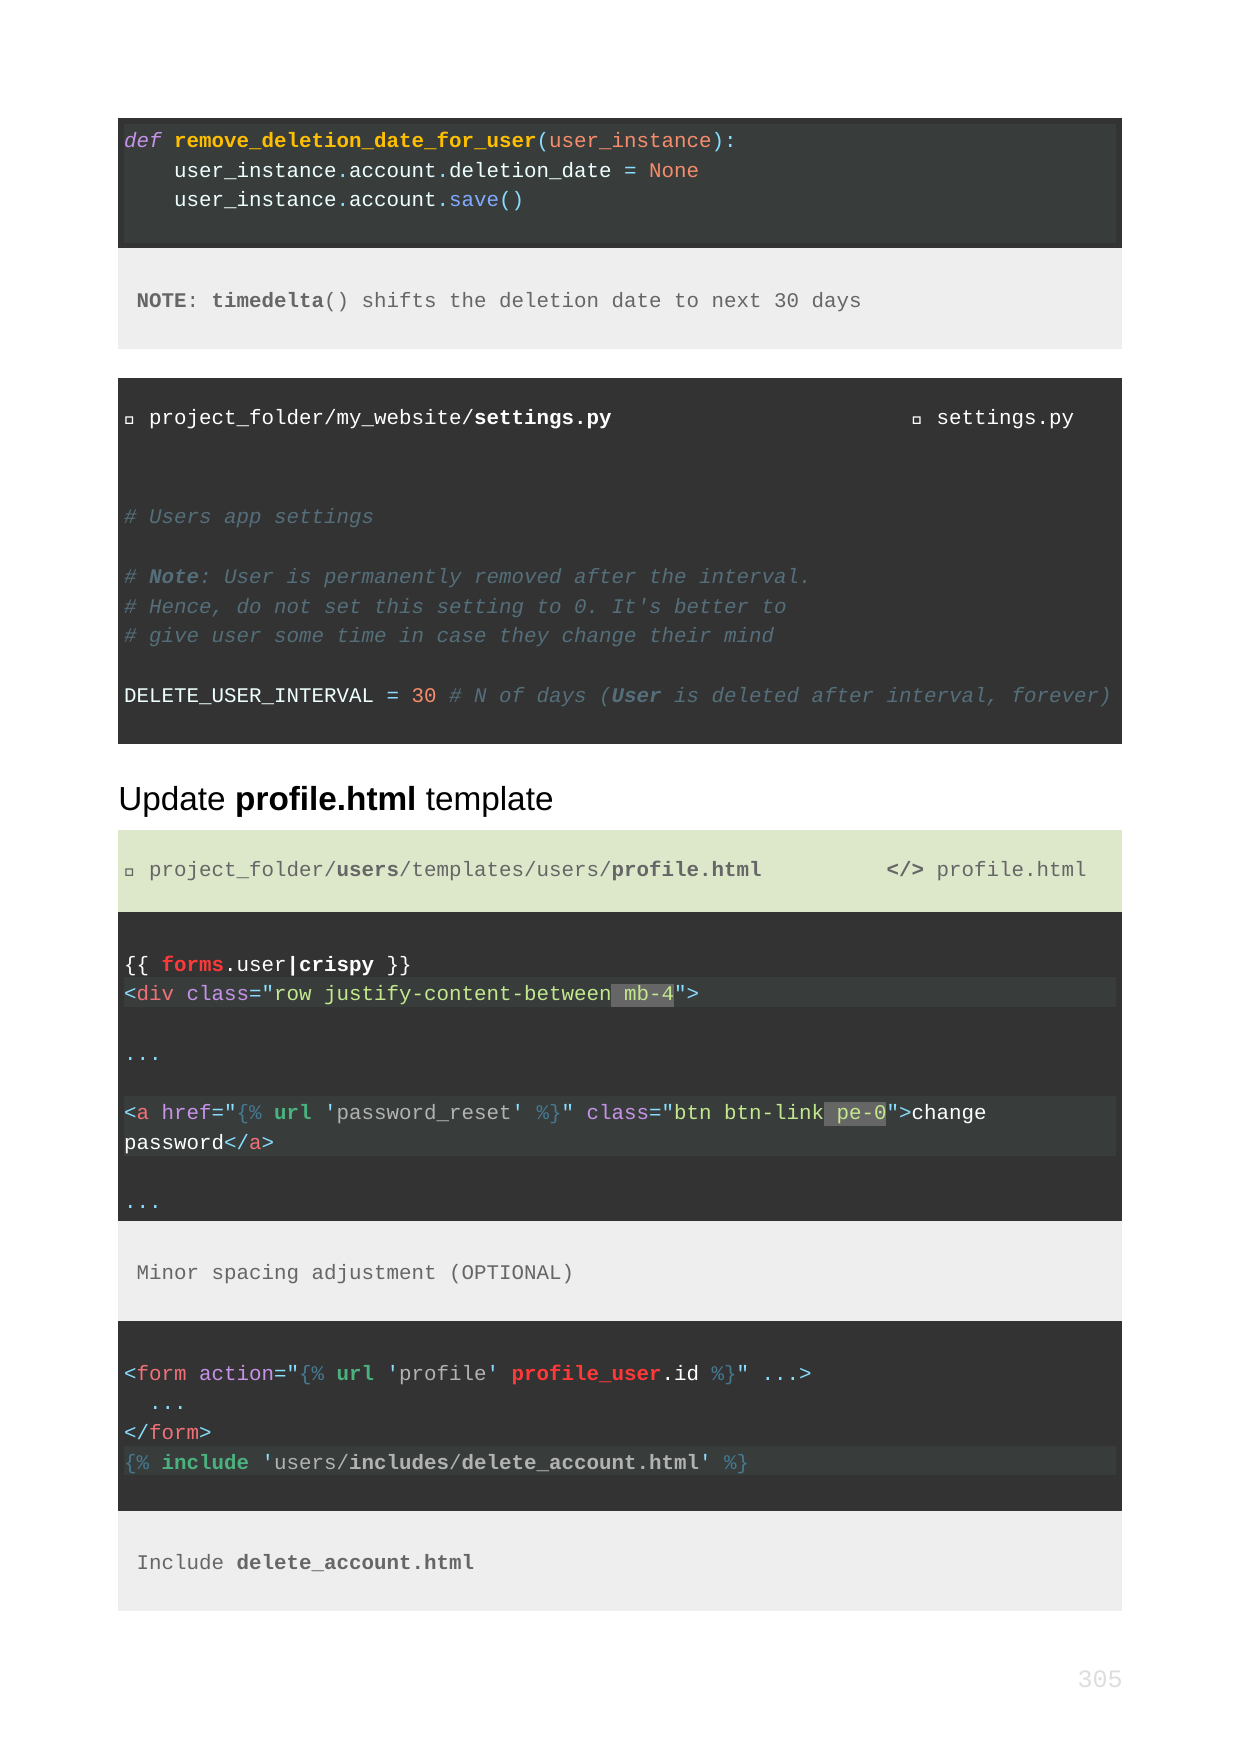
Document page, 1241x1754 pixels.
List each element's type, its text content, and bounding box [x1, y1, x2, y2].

table_cell NOTE: timedelta() shifts the deletion date to next 30 days [118, 248, 1122, 349]
table_cell {{ forms.user|crispy }} <div class="row justify-content-between mb-4"> ... <a href="{% url 'password_reset' %}" class="btn btn-link pe-0">change password</a> ... [118, 912, 1122, 1221]
table_header 📝 project_folder/users/templates/users/profile.html </> profile.html [118, 830, 1122, 912]
table_header 📝 project_folder/my_website/settings.py 🐍 settings.py [118, 378, 1122, 465]
table_cell # Users app settings # Note: User is permanently removed after the interval. # Hence, do not set this setting to 0. It's better to # give user some time in case they change their mind DELETE_USER_INTERVAL = 30 # N of days (User is deleted after interval, forever) [118, 465, 1122, 744]
subtitle Update profile.html template [118, 779, 1122, 817]
table_cell <form action="{% url 'profile' profile_user.id %}" ...> ... </form> {% include 'users/includes/delete_account.html' %} [118, 1321, 1122, 1511]
table_cell def remove_deletion_date_for_user(user_instance): user_instance.account.deletion_date = None user_instance.account.save() [118, 118, 1122, 248]
table_cell Minor spacing adjustment (OPTIONAL) [118, 1221, 1122, 1321]
table_cell Include delete_account.html [118, 1511, 1122, 1611]
